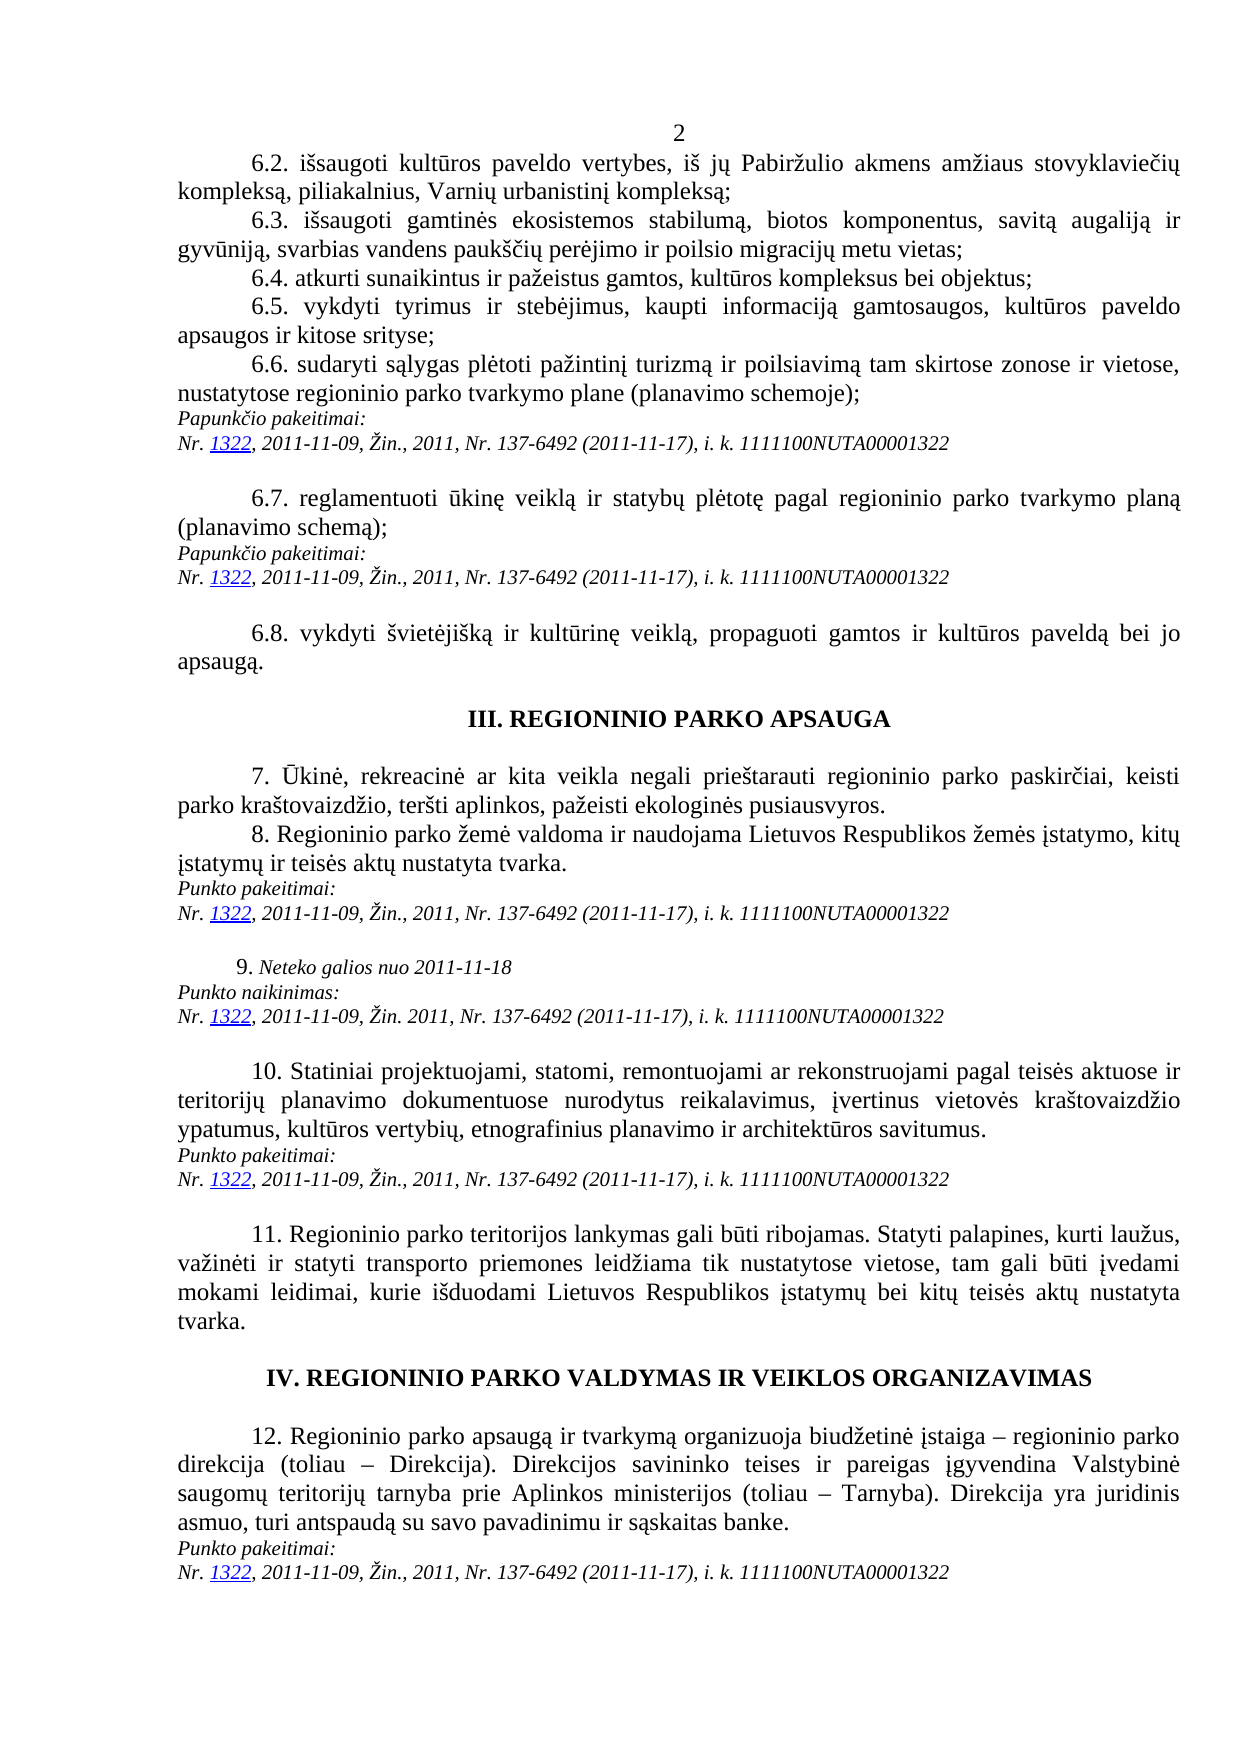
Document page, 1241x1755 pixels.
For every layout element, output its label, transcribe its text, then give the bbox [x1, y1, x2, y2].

text Nr. 1322, 2011-11-09, Žin., 2011, Nr. 137-6492 (2011-11-17), i. k. 1111100NUTA00001322 [177, 1167, 1181, 1191]
text 6.8. vykdyti švietėjišką ir kultūrinę veiklą, propaguoti gamtos ir kultūros paveldą bei jo apsaugą. [177, 618, 1181, 675]
text 6.6. sudaryti sąlygas plėtoti pažintinį turizmą ir poilsiavimą tam skirtose zonose ir vietose, nustatytose regioninio parko tvarkymo plane (planavimo schemoje); [177, 349, 1181, 406]
text Punkto pakeitimai: [177, 876, 1181, 900]
text 11. Regioninio parko teritorijos lankymas gali būti ribojamas. Statyti palapines, kurti laužus, važinėti ir statyti transporto priemones leidžiama tik nustatytose vietose, tam gali būti įvedami mokami leidimai, kurie išduodami Lietuvos Respublikos įstatymų bei kitų teisės aktų nustatyta tvarka. [177, 1219, 1181, 1334]
text 6.5. vykdyti tyrimus ir stebėjimus, kaupti informaciją gamtosaugos, kultūros paveldo apsaugos ir kitose srityse; [177, 291, 1181, 349]
text Nr. 1322, 2011-11-09, Žin. 2011, Nr. 137-6492 (2011-11-17), i. k. 1111100NUTA00001322 [177, 1004, 1181, 1028]
text Nr. 1322, 2011-11-09, Žin., 2011, Nr. 137-6492 (2011-11-17), i. k. 1111100NUTA00001322 [177, 1560, 1181, 1584]
text 12. Regioninio parko apsaugą ir tvarkymą organizuoja biudžetinė įstaiga – regioninio parko direkcija (toliau – Direkcija). Direkcijos savininko teises ir pareigas įgyvendina Valstybinė saugomų teritorijų tarnyba prie Aplinkos ministerijos (toliau – Tarnyba). Direkcija yra juridinis asmuo, turi antspaudą su savo pavadinimu ir sąskaitas banke. [177, 1421, 1181, 1536]
text 9. Neteko galios nuo 2011-11-18 [177, 953, 1181, 979]
text 10. Statiniai projektuojami, statomi, remontuojami ar rekonstruojami pagal teisės aktuose ir teritorijų planavimo dokumentuose nurodytus reikalavimus, įvertinus vietovės kraštovaizdžio ypatumus, kultūros vertybių, etnografinius planavimo ir architektūros savitumus. [177, 1056, 1181, 1143]
text Punkto pakeitimai: [177, 1536, 1181, 1560]
text Punkto pakeitimai: [177, 1143, 1181, 1167]
subtitle III. REGIONINIO PARKO APSAUGA [177, 704, 1181, 733]
text 7. Ūkinė, rekreacinė ar kita veikla negali prieštarauti regioninio parko paskirčiai, keisti parko kraštovaizdžio, teršti aplinkos, pažeisti ekologinės pusiausvyros. [177, 761, 1181, 819]
text 6.4. atkurti sunaikintus ir pažeistus gamtos, kultūros kompleksus bei objektus; [177, 263, 1181, 291]
text Papunkčio pakeitimai: [177, 406, 1181, 430]
text Papunkčio pakeitimai: [177, 541, 1181, 565]
text 6.7. reglamentuoti ūkinę veiklą ir statybų plėtotę pagal regioninio parko tvarkymo planą (planavimo schemą); [177, 483, 1181, 541]
text 6.2. išsaugoti kultūros paveldo vertybes, iš jų Pabiržulio akmens amžiaus stovyklaviečių kompleksą, piliakalnius, Varnių urbanistinį kompleksą; [177, 148, 1181, 205]
text 8. Regioninio parko žemė valdoma ir naudojama Lietuvos Respublikos žemės įstatymo, kitų įstatymų ir teisės aktų nustatyta tvarka. [177, 819, 1181, 876]
text 6.3. išsaugoti gamtinės ekosistemos stabilumą, biotos komponentus, savitą augaliją ir gyvūniją, svarbias vandens paukščių perėjimo ir poilsio migracijų metu vietas; [177, 205, 1181, 263]
text Nr. 1322, 2011-11-09, Žin., 2011, Nr. 137-6492 (2011-11-17), i. k. 1111100NUTA00001322 [177, 565, 1181, 589]
text Nr. 1322, 2011-11-09, Žin., 2011, Nr. 137-6492 (2011-11-17), i. k. 1111100NUTA00001322 [177, 430, 1181, 454]
subtitle IV. REGIONINIO PARKO VALDYMAS IR VEIKLOS ORGANIZAVIMAS [177, 1363, 1181, 1392]
text Nr. 1322, 2011-11-09, Žin., 2011, Nr. 137-6492 (2011-11-17), i. k. 1111100NUTA00001322 [177, 900, 1181, 924]
text Punkto naikinimas: [177, 979, 1181, 1004]
